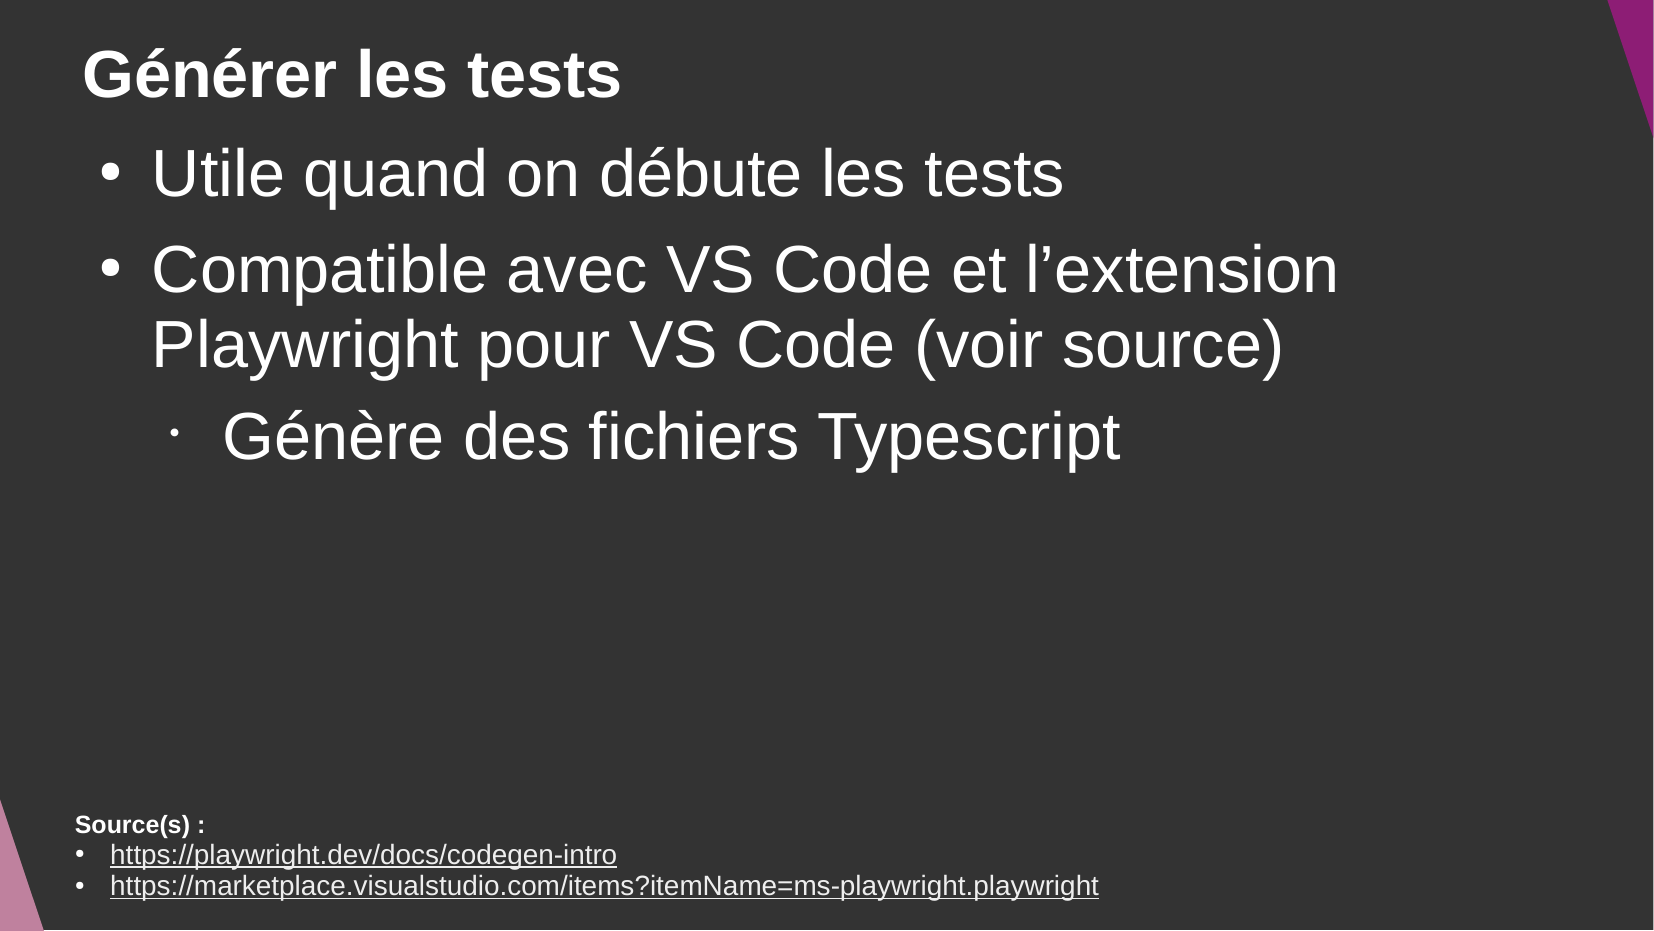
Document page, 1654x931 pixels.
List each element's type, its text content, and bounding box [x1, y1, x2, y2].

title Générer les tests [82, 37, 1004, 119]
text_box Source(s) : https://playwright.dev/docs/codegen-intro https://marketplace.visualstudio.com/items?itemName=ms-playwright.playwright [60, 803, 1546, 910]
text_box [1607, 0, 1654, 140]
list Utile quand on débute les tests Compatible avec VS Code et l’extension Playwright pour VS Code (voir source) Génère des fichiers Typescript [80, 135, 1625, 768]
text_box [0, 799, 44, 931]
